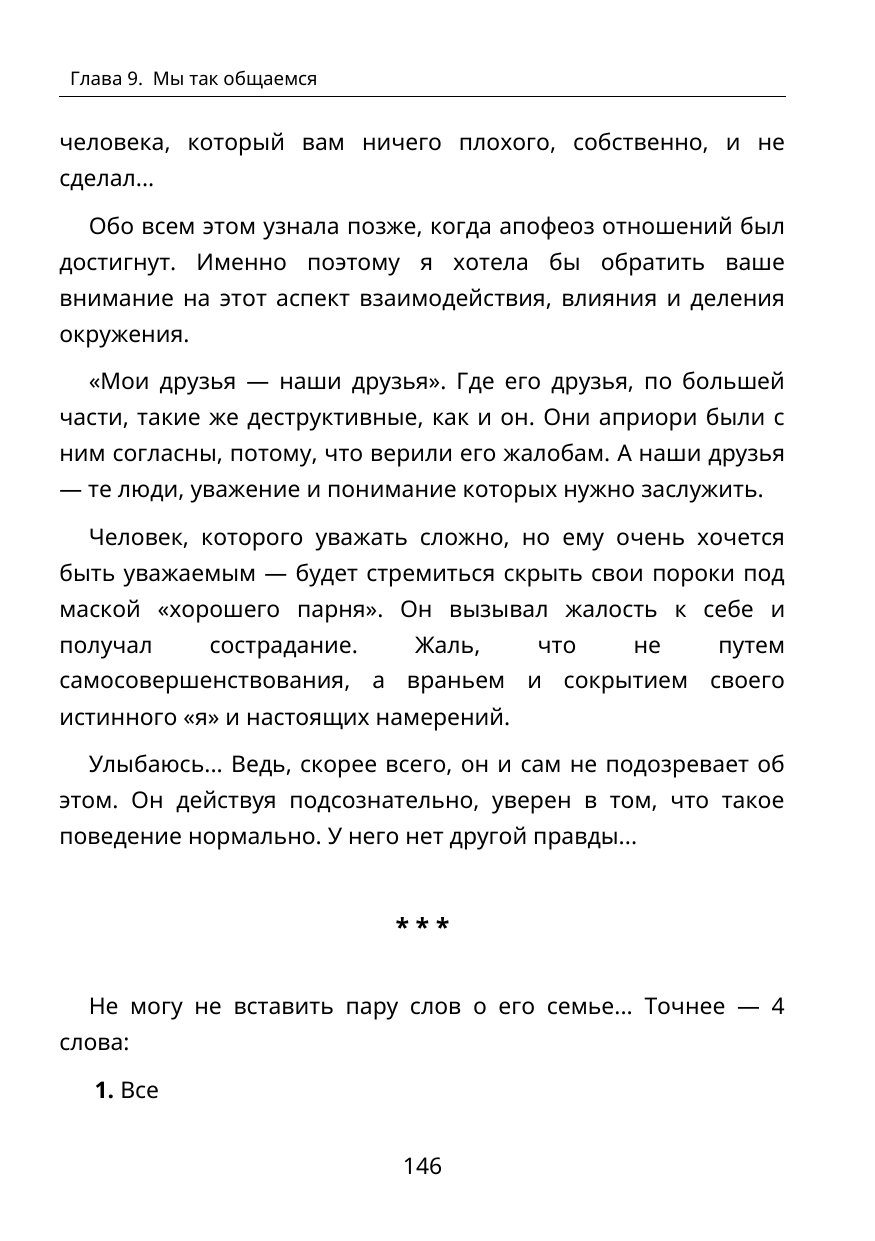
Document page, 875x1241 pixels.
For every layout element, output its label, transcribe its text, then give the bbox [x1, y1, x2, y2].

text Обо всем этом узнала позже, когда апофеоз отношений был достигнут. Именно поэтому я хотела бы обратить ваше внимание на этот аспект взаимодействия, влияния и деления окружения. [59, 210, 786, 349]
text человека, который вам ничего плохого, собственно, и не сделал... [59, 126, 786, 193]
subtitle * * * [59, 909, 786, 943]
text «Мои друзья — наши друзья». Где его друзья, по большей части, такие же деструктивные, как и он. Они априори были с ним согласны, потому, что верили его жалобам. А наши друзья — те люди, уважение и понимание которых нужно заслужить. [59, 365, 786, 504]
text Улыбаюсь... Ведь, скорее всего, он и сам не подозревает об этом. Он действуя подсознательно, уверен в том, что такое поведение нормально. У него нет другой правды... [59, 748, 786, 851]
text Не могу не вставить пару слов о его семье... Точнее — 4 слова: [59, 990, 786, 1057]
text Человек, которого уважать сложно, но ему очень хочется быть уважаемым — будет стремиться скрыть свои пороки под маской «хорошего парня». Он вызывал жалость к себе и получал сострадание. Жаль, что не путем самосовершенствования, а враньем и сокрытием своего истинного «я» и настоящих намерений. [59, 521, 786, 732]
list Все [88, 1074, 786, 1105]
